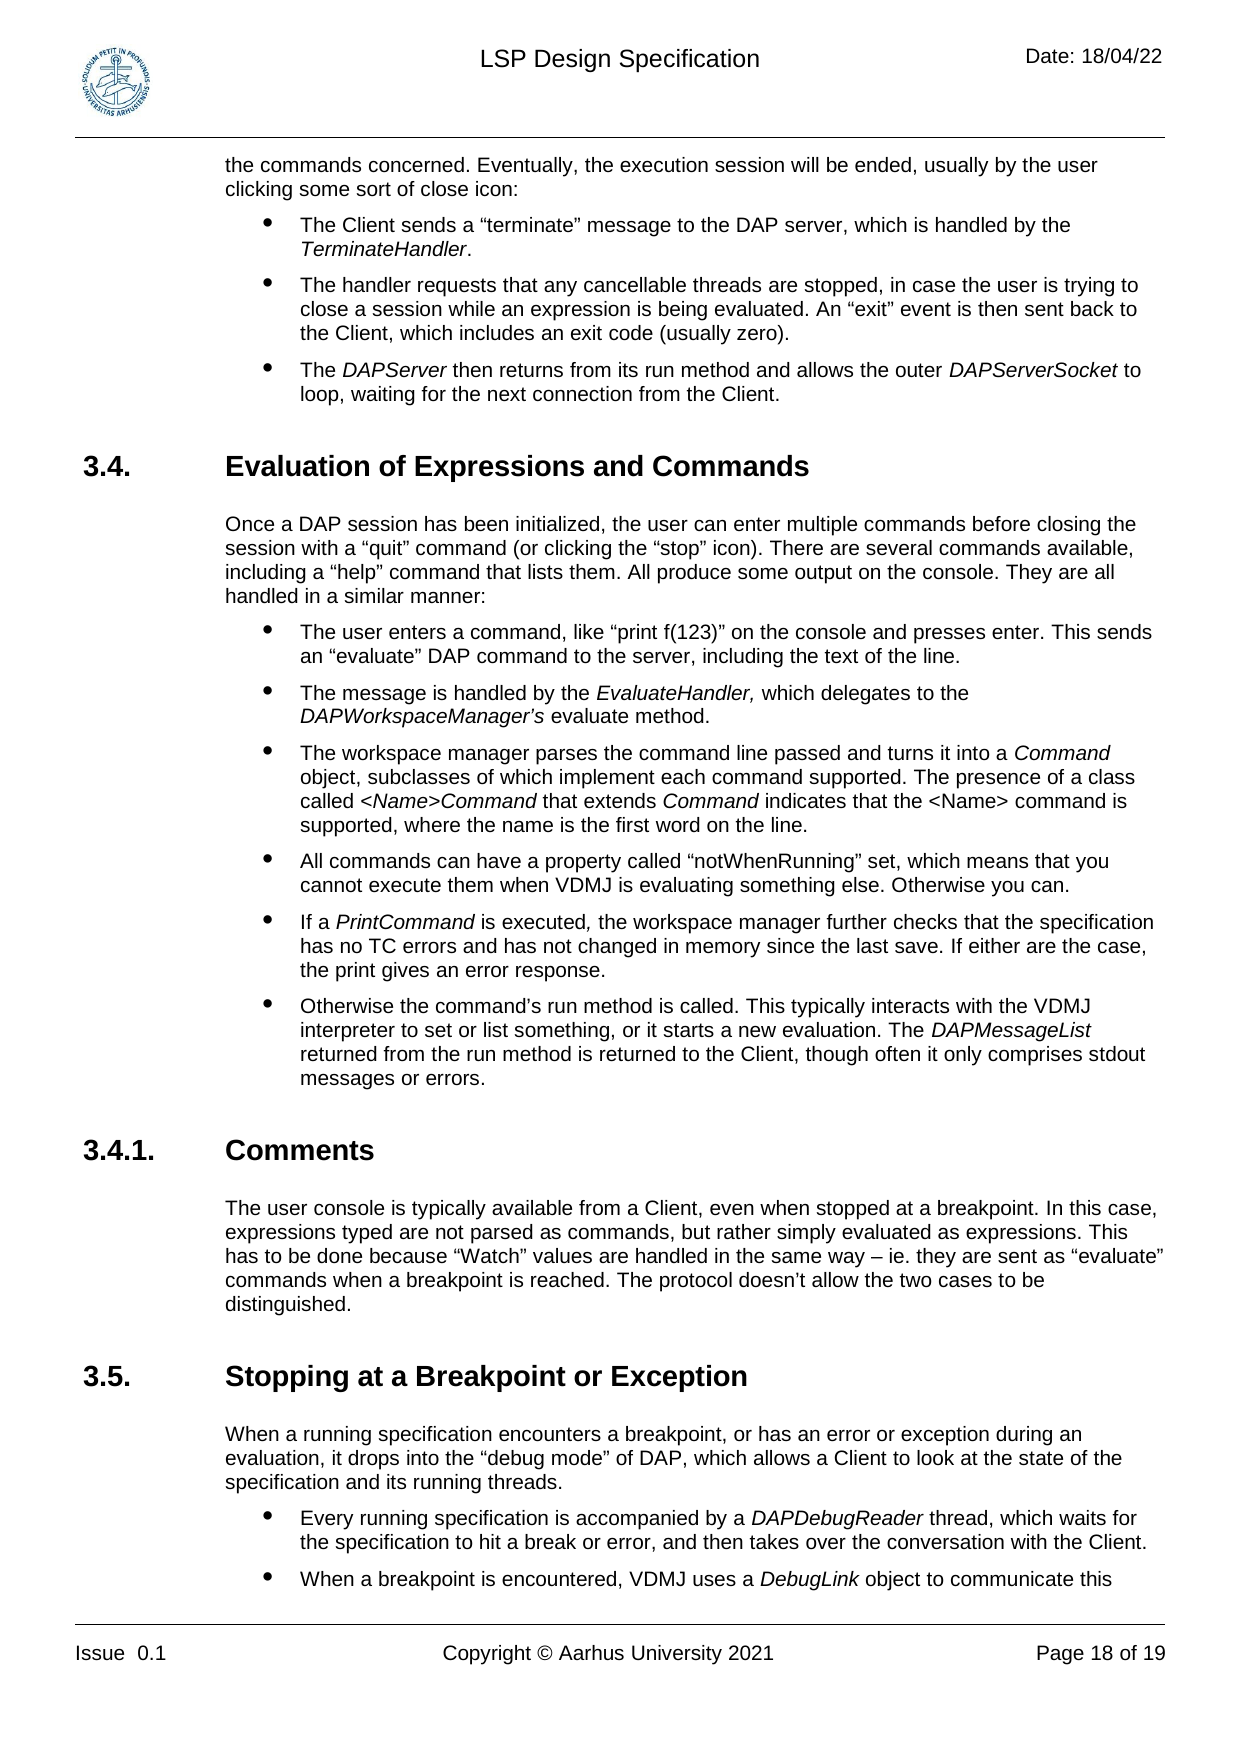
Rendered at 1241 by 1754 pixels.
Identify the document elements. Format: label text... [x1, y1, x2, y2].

picture [78, 44, 153, 120]
list All commands can have a property called “notWhenRunning” set, which means that you cannot execute them when VDMJ is evaluating something else. Otherwise you can. [262, 849, 1165, 897]
text When a running specification encounters a breakpoint, or has an error or exception during an evaluation, it drops into the “debug mode” of DAP, which allows a Client to look at the state of the specification and its running threads. [225, 1422, 1165, 1494]
text The user console is typically available from a Client, even when stopped at a breakpoint. In this case, expressions typed are not parsed as commands, but rather simply evaluated as expressions. This has to be done because “Watch” values are handled in the same way – ie. they are sent as “evaluate” commands when a breakpoint is reached. The protocol doesn’t allow the two cases to be distinguished. [225, 1196, 1165, 1316]
subtitle Comments [75, 1133, 1165, 1166]
list The Client sends a “terminate” message to the DAP server, which is handled by the TerminateHandler. [262, 213, 1165, 261]
list The workspace manager parses the command line passed and turns it into a Command object, subclasses of which implement each command supported. The presence of a class called <Name>Command that extends Command indicates that the <Name> command is supported, where the name is the first word on the line. [262, 741, 1165, 837]
list If a PrintCommand is executed, the workspace manager further checks that the specification has no TC errors and has not changed in memory since the last save. If either are the case, the print gives an error response. [262, 910, 1165, 982]
text Once a DAP session has been initialized, the user can enter multiple commands before closing the session with a “quit” command (or clicking the “stop” icon). There are several commands available, including a “help” command that lists them. All produce some output on the console. They are all handled in a similar manner: [225, 512, 1165, 608]
list The handler requests that any cancellable threads are stopped, in case the user is trying to close a session while an expression is being evaluated. An “exit” event is then sent back to the Client, which includes an exit code (usually zero). [262, 274, 1165, 346]
list The DAPServer then returns from its run method and allows the outer DAPServerSocket to loop, waiting for the next connection from the Client. [262, 358, 1165, 406]
list Every running specification is accompanied by a DAPDebugReader thread, which waits for the specification to hit a break or error, and then takes over the conversation with the Client. [262, 1506, 1165, 1554]
list When a breakpoint is encountered, VDMJ uses a DebugLink object to communicate this [262, 1567, 1165, 1591]
list The user enters a command, like “print f(123)” on the console and presses enter. This sends an “evaluate” DAP command to the server, including the text of the line. [262, 620, 1165, 668]
list Otherwise the command’s run method is called. This typically interacts with the VDMJ interpreter to set or list something, or it starts a new evaluation. The DAPMessageList returned from the run method is returned to the Client, though often it only comprises stdout messages or errors. [262, 994, 1165, 1090]
text the commands concerned. Eventually, the execution session will be ended, usually by the user clicking some sort of close icon: [225, 153, 1165, 201]
subtitle Evaluation of Expressions and Commands [75, 448, 1165, 482]
subtitle Stopping at a Breakpoint or Exception [75, 1358, 1165, 1392]
list The message is handled by the EvaluateHandler, which delegates to the DAPWorkspaceManager’s evaluate method. [262, 681, 1165, 729]
